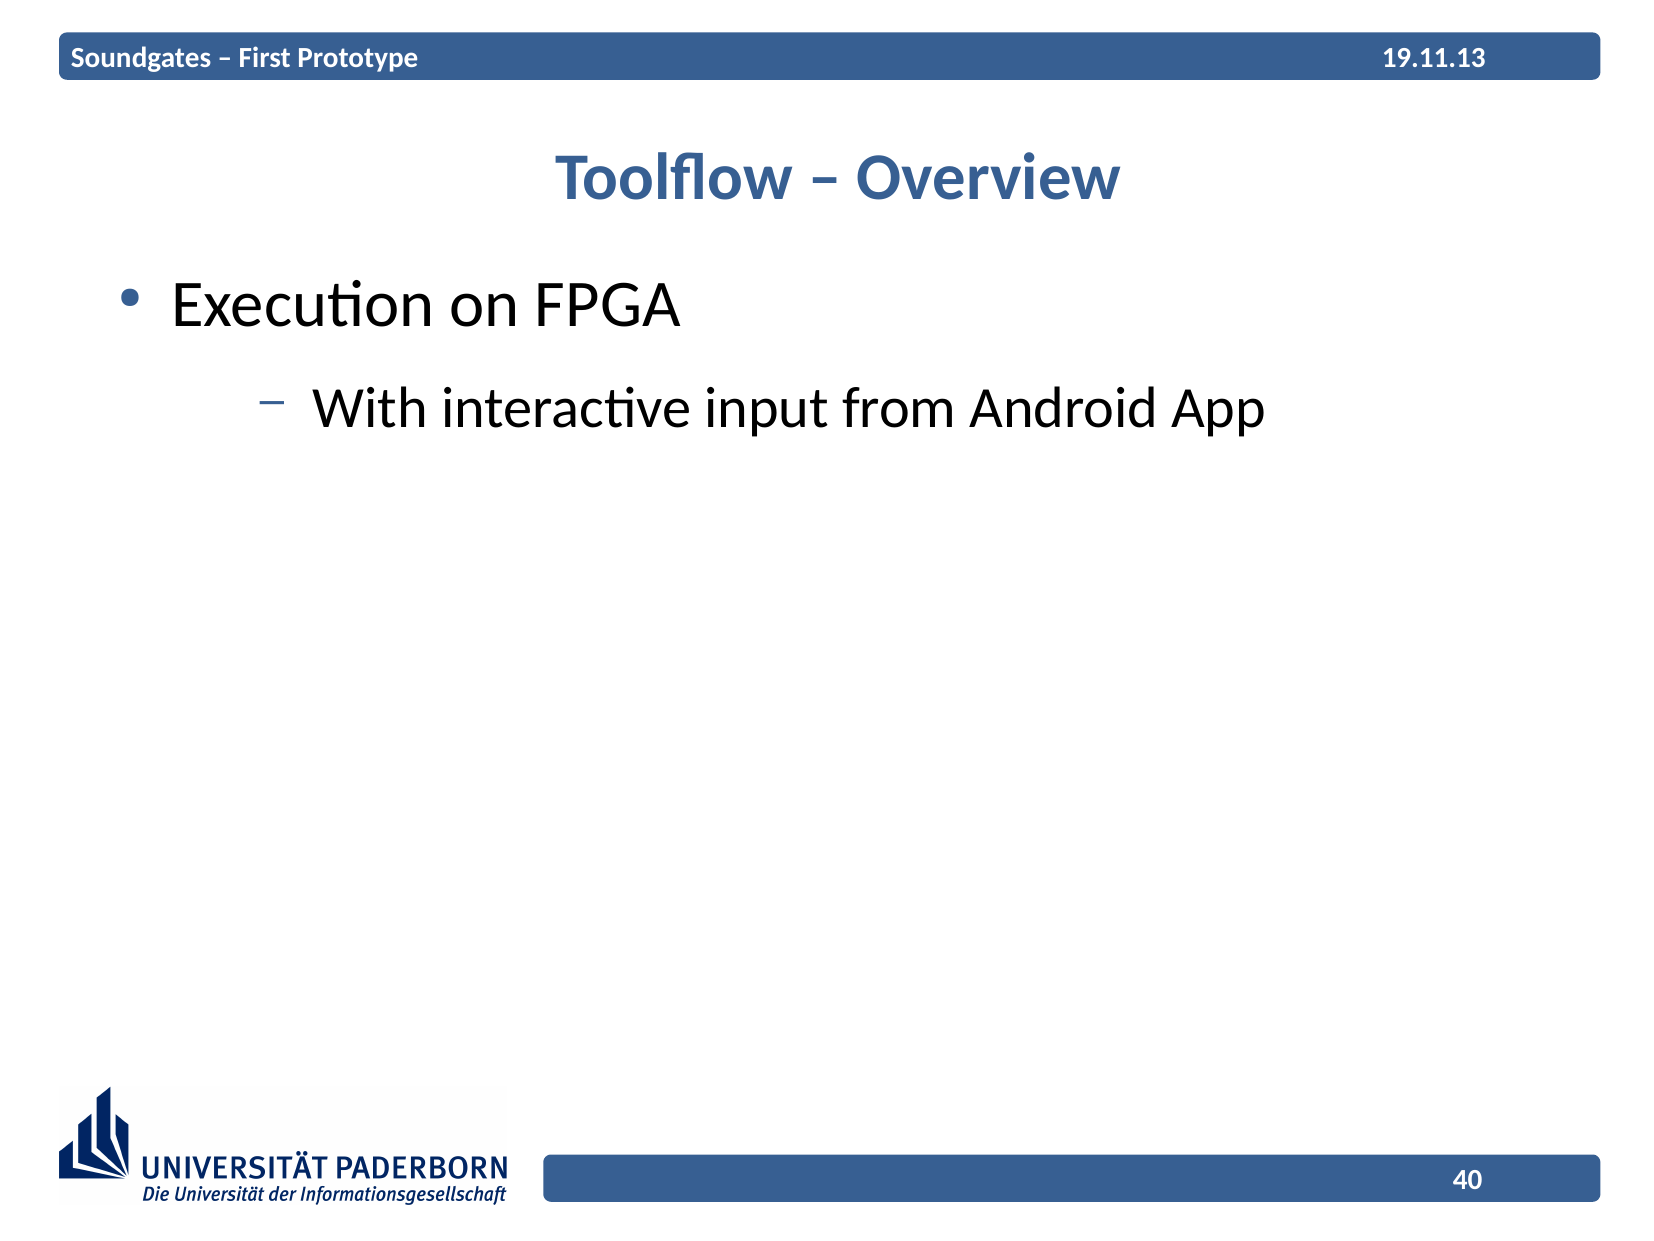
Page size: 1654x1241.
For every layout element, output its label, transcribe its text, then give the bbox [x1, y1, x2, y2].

list Execution on FPGA With interactive input from Android App [82, 259, 1595, 1058]
text_box 19.11.13 [1381, 32, 1583, 80]
title Toolflow – Overview [82, 121, 1595, 225]
text_box [1452, 1154, 1583, 1202]
text_box Soundgates – First Prototype [70, 32, 1359, 80]
picture [59, 1086, 507, 1205]
